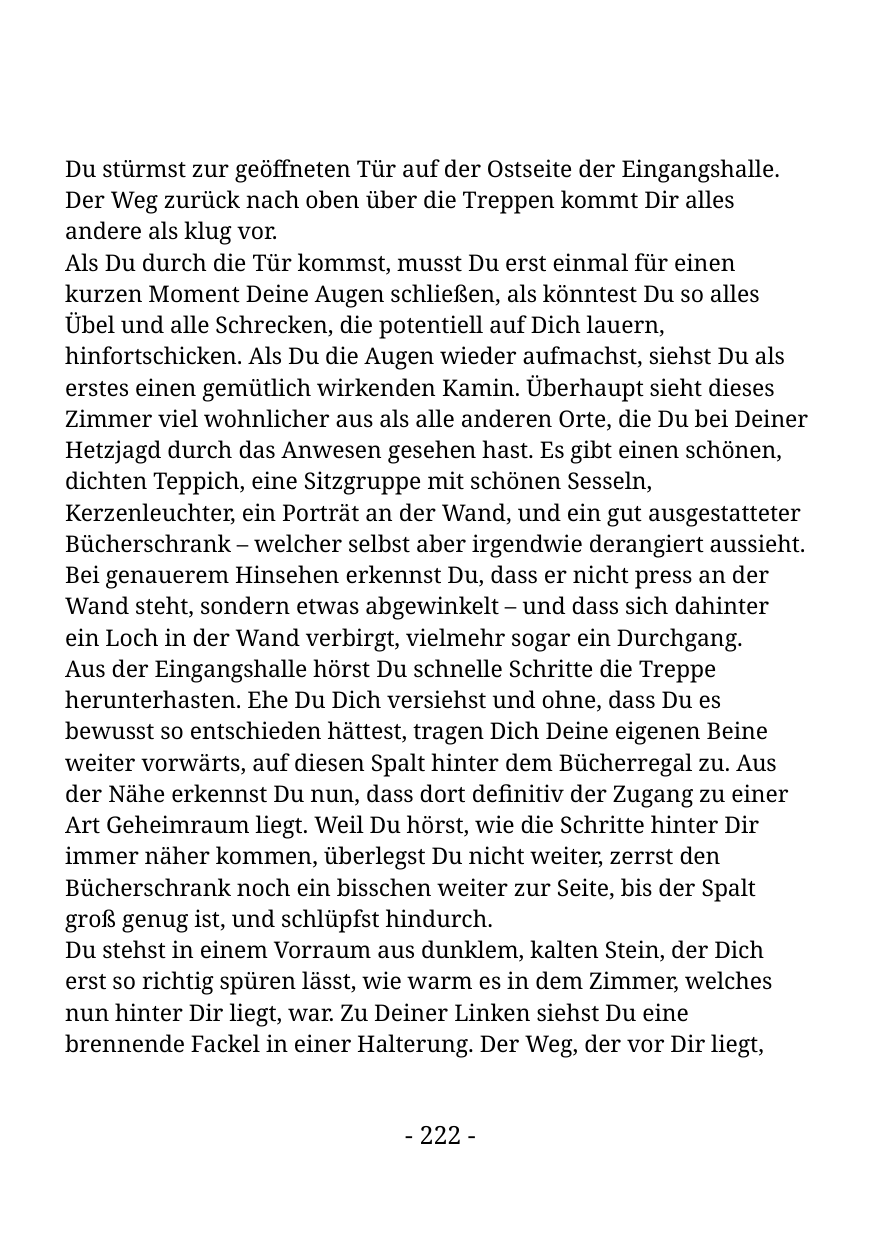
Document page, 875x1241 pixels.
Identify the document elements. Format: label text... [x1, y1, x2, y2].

text Du stehst in einem Vorraum aus dunklem, kalten Stein, der Dich erst so richtig spüren lässt, wie warm es in dem Zimmer, welches nun hinter Dir liegt, war. Zu Deiner Linken siehst Du eine brennende Fackel in einer Halterung. Der Weg, der vor Dir liegt, [65, 934, 809, 1059]
text Aus der Eingangshalle hörst Du schnelle Schritte die Treppe herunterhasten. Ehe Du Dich versiehst und ohne, dass Du es bewusst so entschieden hättest, tragen Dich Deine eigenen Beine weiter vorwärts, auf diesen Spalt hinter dem Bücherregal zu. Aus der Nähe erkennst Du nun, dass dort definitiv der Zugang zu einer Art Geheimraum liegt. Weil Du hörst, wie die Schritte hinter Dir immer näher kommen, überlegst Du nicht weiter, zerrst den Bücherschrank noch ein bisschen weiter zur Seite, bis der Spalt groß genug ist, und schlüpfst hindurch. [65, 653, 809, 934]
text Du stürmst zur geöffneten Tür auf der Ostseite der Eingangshalle. Der Weg zurück nach oben über die Treppen kommt Dir alles andere als klug vor. [65, 153, 809, 247]
text Als Du durch die Tür kommst, musst Du erst einmal für einen kurzen Moment Deine Augen schließen, als könntest Du so alles Übel und alle Schrecken, die potentiell auf Dich lauern, hinfortschicken. Als Du die Augen wieder aufmachst, siehst Du als erstes einen gemütlich wirkenden Kamin. Überhaupt sieht dieses Zimmer viel wohnlicher aus als alle anderen Orte, die Du bei Deiner Hetzjagd durch das Anwesen gesehen hast. Es gibt einen schönen, dichten Teppich, eine Sitzgruppe mit schönen Sesseln, Kerzenleuchter, ein Porträt an der Wand, und ein gut ausgestatteter Bücherschrank – welcher selbst aber irgendwie derangiert aussieht. Bei genauerem Hinsehen erkennst Du, dass er nicht press an der Wand steht, sondern etwas abgewinkelt – und dass sich dahinter ein Loch in der Wand verbirgt, vielmehr sogar ein Durchgang. [65, 247, 809, 653]
